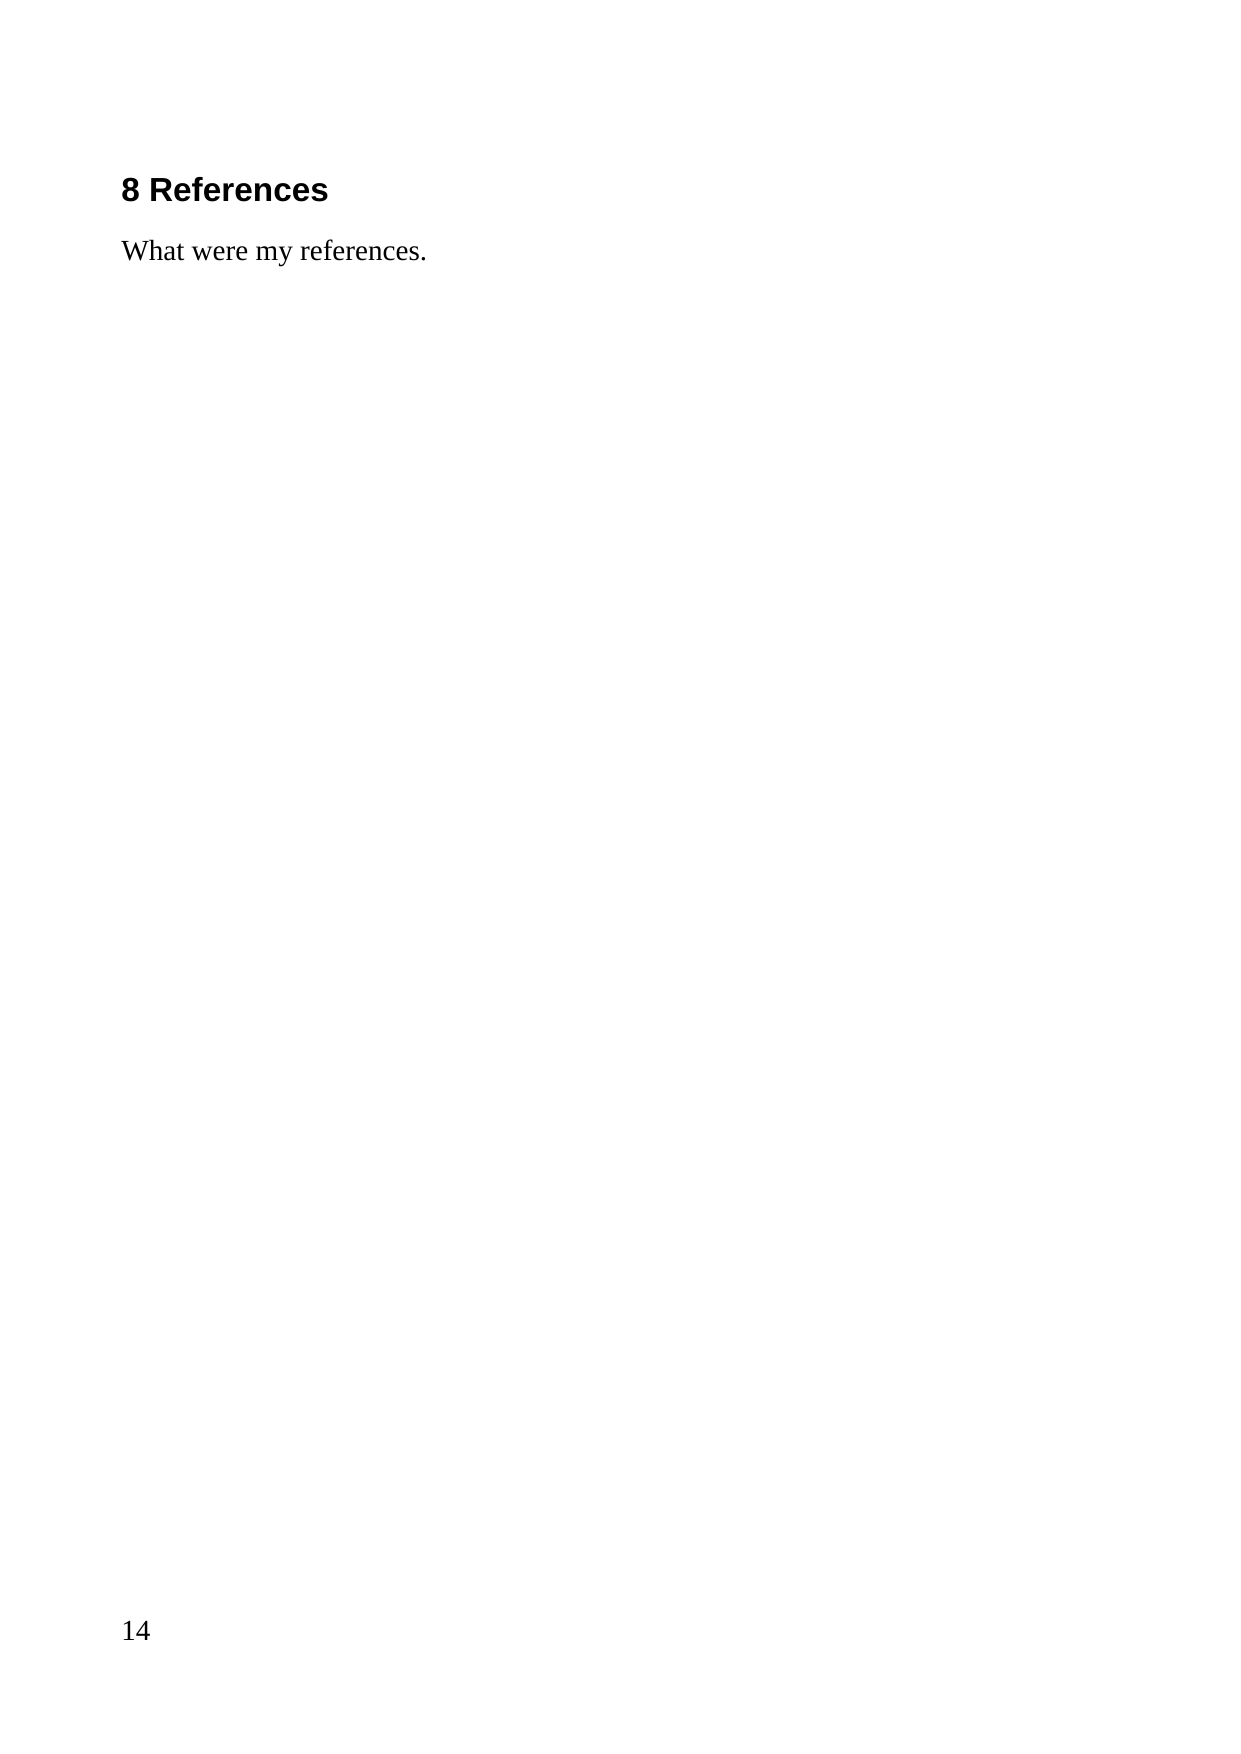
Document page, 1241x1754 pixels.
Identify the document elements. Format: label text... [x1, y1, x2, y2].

text What were my references. [121, 233, 1042, 267]
subtitle References [121, 170, 1042, 208]
